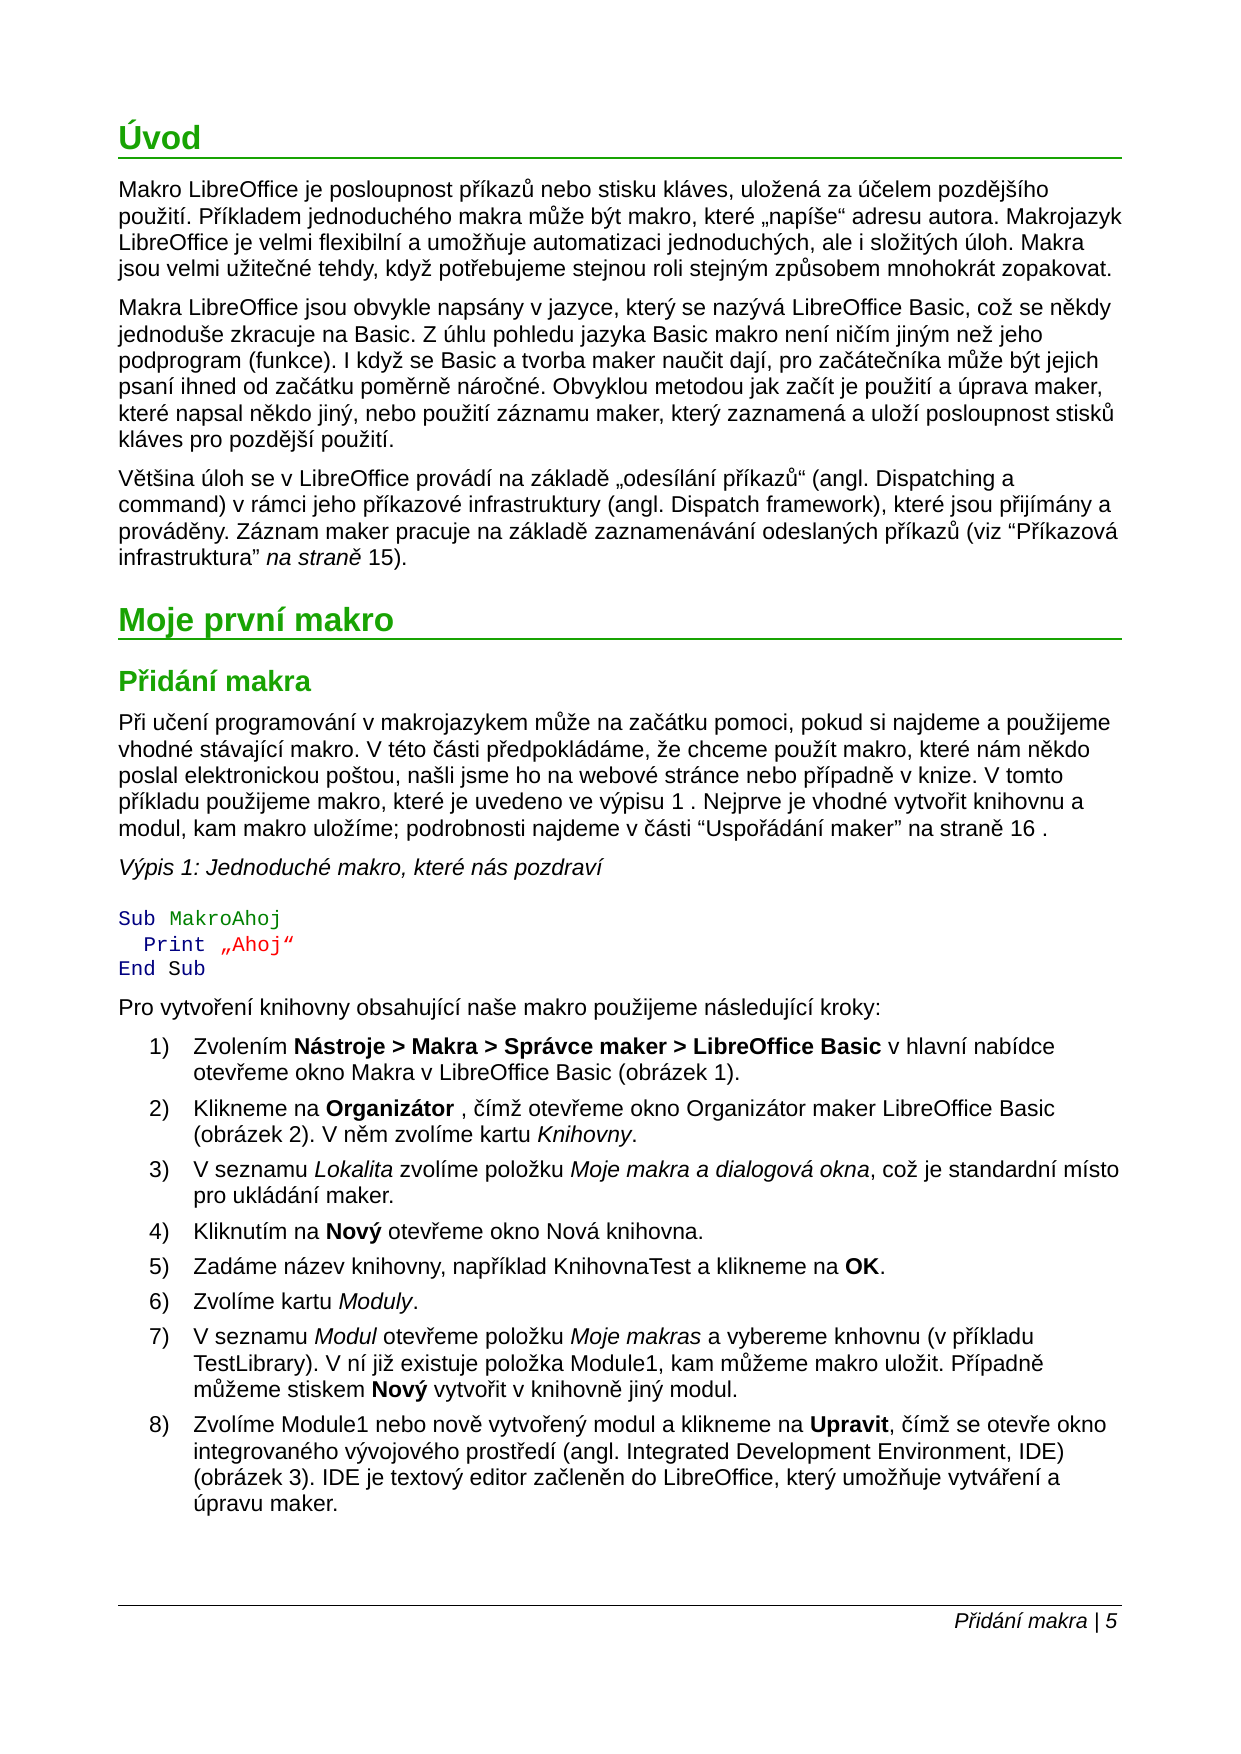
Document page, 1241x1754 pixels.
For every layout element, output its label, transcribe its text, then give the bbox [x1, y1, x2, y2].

list Zadáme název knihovny, například KnihovnaTest a klikneme na OK. [169, 1253, 1122, 1279]
text Většina úloh se v LibreOffice provádí na základě „odesílání příkazů“ (angl. Dispatching a command) v rámci jeho příkazové infrastruktury (angl. Dispatch framework), které jsou přijímány a prováděny. Záznam maker pracuje na základě zaznamenávání odeslaných příkazů (viz “Příkazová infrastruktura” na straně 14). [118, 465, 1122, 570]
list Zvolením Nástroje > Makra > Správce maker > LibreOffice Basic v hlavní nabídce otevřeme okno Makra v LibreOffice Basic (obrázek 1). [169, 1033, 1122, 1086]
list Klikneme na Organizátor , čímž otevřeme okno Organizátor maker LibreOffice Basic (obrázek 2). V něm zvolíme kartu Knihovny. [169, 1094, 1122, 1147]
text End Sub [118, 958, 1122, 982]
list V seznamu Modul otevřeme položku Moje makras a vybereme knhovnu (v příkladu TestLibrary). V ní již existuje položka Module1, kam můžeme makro uložit. Případně můžeme stiskem Nový vytvořit v knihovně jiný modul. [169, 1323, 1122, 1402]
subtitle Úvod [118, 118, 1122, 157]
list Kliknutím na Nový otevřeme okno Nová knihovna. [169, 1218, 1122, 1244]
subtitle Přidání makra [118, 664, 1122, 697]
text Při učení programování v makrojazykem může na začátku pomoci, pokud si najdeme a použijeme vhodné stávající makro. V této části předpokládáme, že chceme použít makro, které nám někdo poslal elektronickou poštou, našli jsme ho na webové stránce nebo případně v knize. V tomto příkladu použijeme makro, které je uvedeno ve výpisu 1 . Nejprve je vhodné vytvořit knihovnu a modul, kam makro uložíme; podrobnosti najdeme v části “Uspořádání maker” na straně 15 . [118, 709, 1122, 841]
list Pro vytvoření knihovny obsahující naše makro použijeme následující kroky: [118, 994, 1122, 1021]
text Print „Ahoj“ [118, 932, 1122, 958]
text Sub MakroAhoj [118, 906, 1122, 932]
list V seznamu Lokalita zvolíme položku Moje makra a dialogová okna, což je standardní místo pro ukládání maker. [169, 1156, 1122, 1209]
text Makro LibreOffice je posloupnost příkazů nebo stisku kláves, uložená za účelem pozdějšího použití. Příkladem jednoduchého makra může být makro, které „napíše“ adresu autora. Makrojazyk LibreOffice je velmi flexibilní a umožňuje automatizaci jednoduchých, ale i složitých úloh. Makra jsou velmi užitečné tehdy, když potřebujeme stejnou roli stejným způsobem mnohokrát zopakovat. [118, 176, 1122, 282]
text Makra LibreOffice jsou obvykle napsány v jazyce, který se nazývá LibreOffice Basic, což se někdy jednoduše zkracuje na Basic. Z úhlu pohledu jazyka Basic makro není ničím jiným než jeho podprogram (funkce). I když se Basic a tvorba maker naučit dají, pro začátečníka může být jejich psaní ihned od začátku poměrně náročné. Obvyklou metodou jak začít je použití a úprava maker, které napsal někdo jiný, nebo použití záznamu maker, který zaznamená a uloží posloupnost stisků kláves pro pozdější použití. [118, 294, 1122, 452]
subtitle Moje první makro [118, 600, 1122, 638]
list Zvolíme Module1 nebo nově vytvořený modul a klikneme na Upravit, čímž se otevře okno integrovaného vývojového prostředí (angl. Integrated Development Environment, IDE) (obrázek 3). IDE je textový editor začleněn do LibreOffice, který umožňuje vytváření a úpravu maker. [169, 1411, 1122, 1517]
text Výpis 1: Jednoduché makro, které nás pozdraví [118, 853, 1122, 880]
list Zvolíme kartu Moduly. [169, 1288, 1122, 1314]
